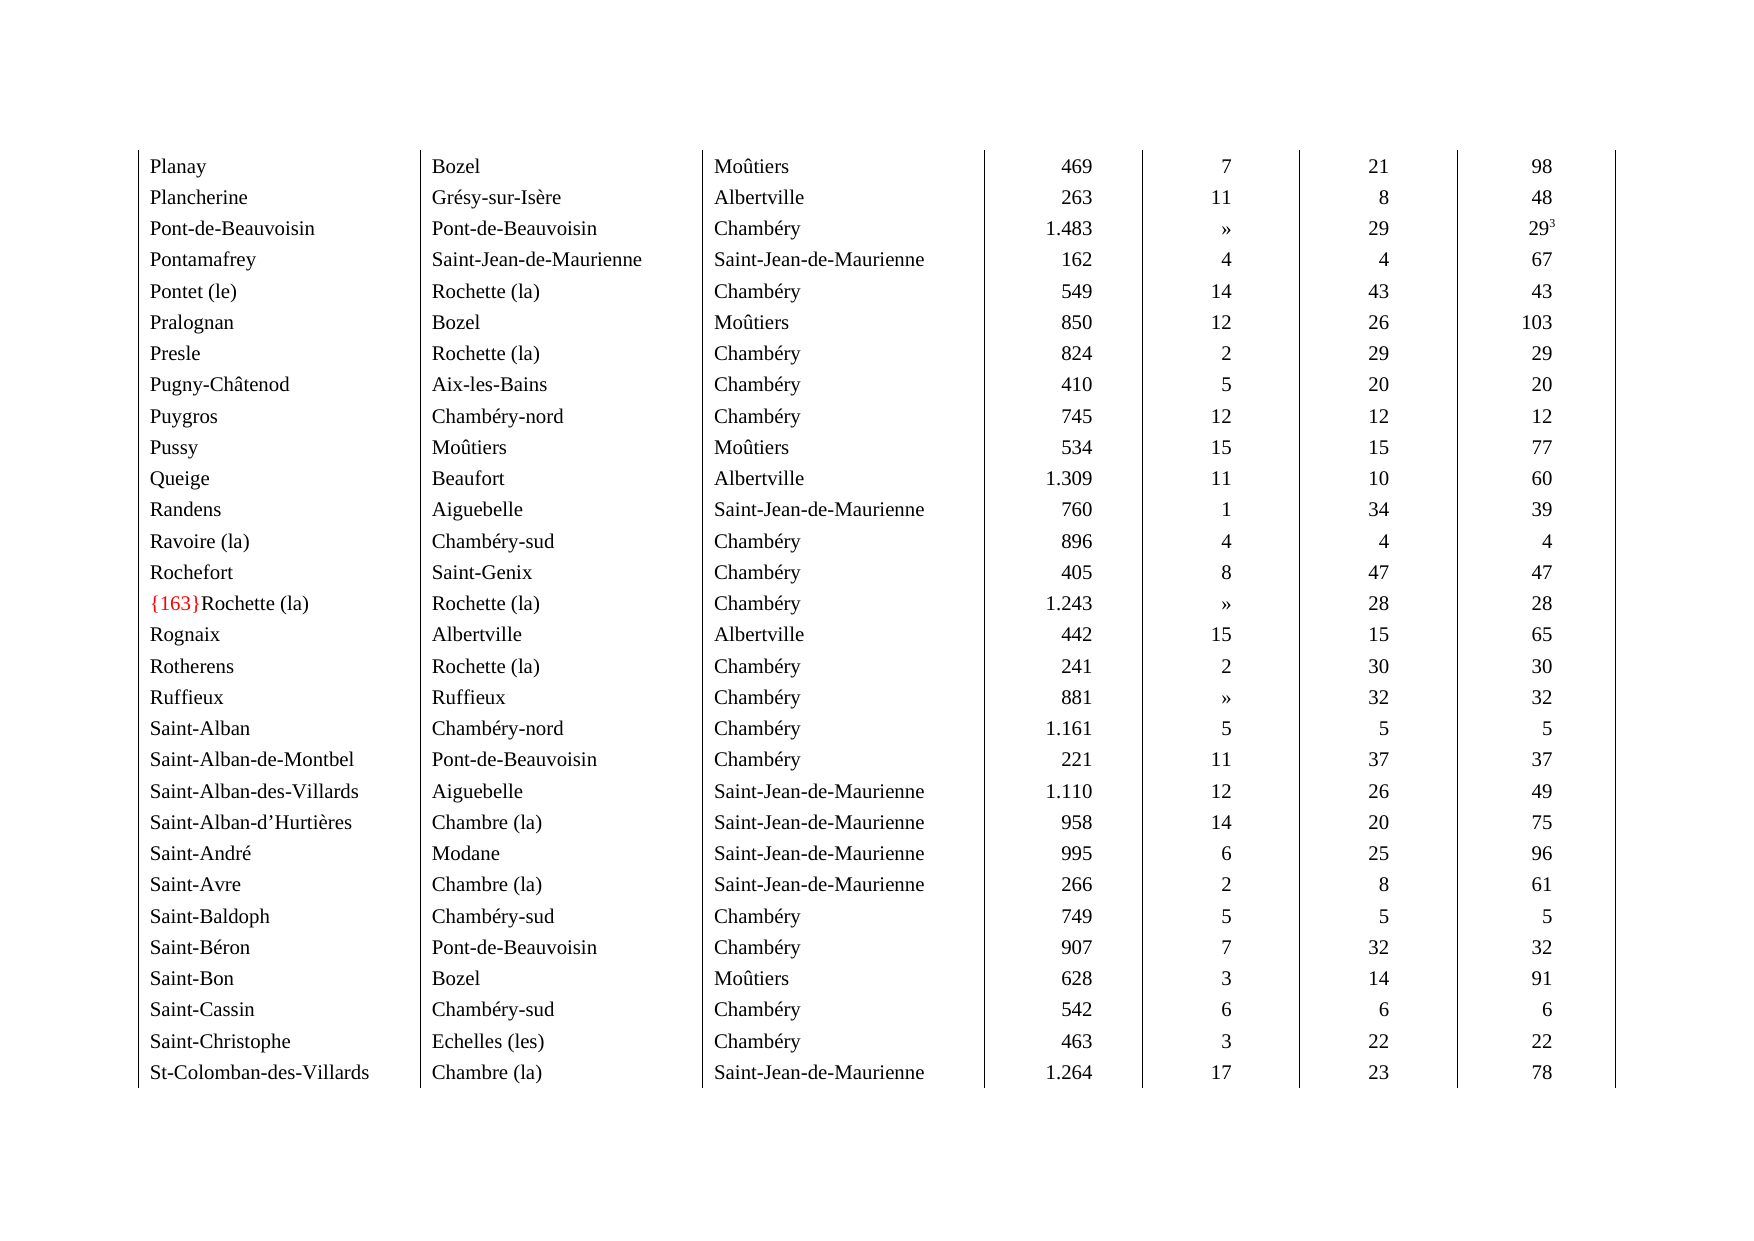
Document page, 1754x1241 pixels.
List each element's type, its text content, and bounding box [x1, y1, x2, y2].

table_cell 77 [1458, 431, 1615, 462]
table_cell 39 [1458, 494, 1615, 525]
table_cell 628 [985, 963, 1142, 994]
table_cell 2 [1143, 338, 1299, 369]
table_cell 96 [1458, 838, 1615, 869]
table_cell 442 [985, 619, 1142, 650]
table_cell St-Colomban-des-Villards [139, 1056, 420, 1087]
table_cell 5 [1143, 369, 1299, 400]
table_cell 5 [1300, 900, 1457, 931]
table_cell Chambéry [703, 900, 984, 931]
table_cell 15 [1300, 619, 1457, 650]
table_cell Chambéry [703, 275, 984, 306]
table_cell 469 [985, 150, 1142, 181]
table_cell 221 [985, 744, 1142, 775]
table_cell 48 [1458, 181, 1615, 212]
table_cell 29 [1300, 213, 1457, 244]
table_cell Moûtiers [703, 306, 984, 337]
table_cell Saint-Alban-des-Villards [139, 775, 420, 806]
table_cell Presle [139, 338, 420, 369]
table_cell 60 [1458, 463, 1615, 494]
table_cell Ruffieux [139, 681, 420, 712]
table_cell 17 [1143, 1056, 1299, 1087]
table_cell 23 [1300, 1056, 1457, 1087]
table_cell Saint-Jean-de-Maurienne [703, 869, 984, 900]
table_cell 32 [1458, 931, 1615, 962]
table_cell 6 [1458, 994, 1615, 1025]
table_cell Pontet (le) [139, 275, 420, 306]
table_cell Pont-de-Beauvoisin [421, 931, 702, 962]
table_cell Rotherens [139, 650, 420, 681]
table_cell 7 [1143, 150, 1299, 181]
table_cell Chambéry [703, 338, 984, 369]
table_cell 15 [1143, 431, 1299, 462]
table_cell Saint-Alban [139, 713, 420, 744]
table_cell 78 [1458, 1056, 1615, 1087]
table_cell Plancherine [139, 181, 420, 212]
table_cell 534 [985, 431, 1142, 462]
table_cell Chambéry [703, 588, 984, 619]
table_cell 6 [1143, 994, 1299, 1025]
table_cell Echelles (les) [421, 1025, 702, 1056]
table_cell 12 [1458, 400, 1615, 431]
table_cell 8 [1143, 556, 1299, 587]
table_cell Chambéry-nord [421, 400, 702, 431]
table_cell 12 [1143, 400, 1299, 431]
table_cell 995 [985, 838, 1142, 869]
table_cell 824 [985, 338, 1142, 369]
table_cell 5 [1143, 900, 1299, 931]
table_cell 4 [1300, 244, 1457, 275]
table_cell Chambéry [703, 525, 984, 556]
table_cell 28 [1300, 588, 1457, 619]
table_cell 958 [985, 806, 1142, 837]
table_cell Pont-de-Beauvoisin [139, 213, 420, 244]
table_cell 37 [1458, 744, 1615, 775]
table_cell Saint-Jean-de-Maurienne [703, 838, 984, 869]
table_cell Pussy [139, 431, 420, 462]
table_cell Saint-Christophe [139, 1025, 420, 1056]
table_cell Chambre (la) [421, 806, 702, 837]
table_cell Saint-André [139, 838, 420, 869]
table_cell 25 [1300, 838, 1457, 869]
table_cell 14 [1300, 963, 1457, 994]
table_cell 162 [985, 244, 1142, 275]
table_cell 266 [985, 869, 1142, 900]
table_cell 760 [985, 494, 1142, 525]
table_cell 8 [1300, 869, 1457, 900]
table_cell Ruffieux [421, 681, 702, 712]
table_cell 2 [1143, 650, 1299, 681]
table_cell 34 [1300, 494, 1457, 525]
table_cell Planay [139, 150, 420, 181]
table_cell » [1143, 588, 1299, 619]
table_cell 11 [1143, 181, 1299, 212]
table_cell 2 [1143, 869, 1299, 900]
table_cell 47 [1300, 556, 1457, 587]
table_cell Rochette (la) [421, 588, 702, 619]
table_cell Saint-Genix [421, 556, 702, 587]
table_cell 5 [1458, 713, 1615, 744]
table_cell 6 [1143, 838, 1299, 869]
table_cell 10 [1300, 463, 1457, 494]
table_cell Chambéry-sud [421, 900, 702, 931]
table_cell Saint-Alban-d’Hurtières [139, 806, 420, 837]
table_cell Chambre (la) [421, 1056, 702, 1087]
table_cell Chambre (la) [421, 869, 702, 900]
table_cell 1.243 [985, 588, 1142, 619]
table_cell Rochette (la) [421, 338, 702, 369]
table_cell Saint-Cassin [139, 994, 420, 1025]
table_cell Saint-Jean-de-Maurienne [703, 244, 984, 275]
table_cell Rochette (la) [421, 650, 702, 681]
table_cell 22 [1458, 1025, 1615, 1056]
table_cell 850 [985, 306, 1142, 337]
table_cell Grésy-sur-Isère [421, 181, 702, 212]
table_cell Queige [139, 463, 420, 494]
table_cell 463 [985, 1025, 1142, 1056]
table_cell 7 [1143, 931, 1299, 962]
table_cell Ravoire (la) [139, 525, 420, 556]
table_cell Chambéry [703, 369, 984, 400]
table_cell 12 [1143, 306, 1299, 337]
table_cell 20 [1300, 369, 1457, 400]
table_cell 91 [1458, 963, 1615, 994]
table_cell 1.309 [985, 463, 1142, 494]
table_cell Chambéry [703, 556, 984, 587]
table_cell Saint-Alban-de-Montbel [139, 744, 420, 775]
table_cell 47 [1458, 556, 1615, 587]
table_cell Albertville [703, 619, 984, 650]
table_cell Chambéry [703, 931, 984, 962]
table_cell 4 [1143, 525, 1299, 556]
table_cell Beaufort [421, 463, 702, 494]
table_cell 241 [985, 650, 1142, 681]
table_cell 5 [1458, 900, 1615, 931]
table_cell Chambéry [703, 400, 984, 431]
table_cell 15 [1300, 431, 1457, 462]
table_cell Aix-les-Bains [421, 369, 702, 400]
table_cell 410 [985, 369, 1142, 400]
table_cell Bozel [421, 150, 702, 181]
table_cell 75 [1458, 806, 1615, 837]
table_cell Saint-Jean-de-Maurienne [703, 1056, 984, 1087]
table_cell Rognaix [139, 619, 420, 650]
table_cell Pontamafrey [139, 244, 420, 275]
table_cell 3 [1143, 1025, 1299, 1056]
table_cell 32 [1458, 681, 1615, 712]
table_cell 1.264 [985, 1056, 1142, 1087]
table_cell Chambéry [703, 1025, 984, 1056]
table_cell Pralognan [139, 306, 420, 337]
table_cell 14 [1143, 806, 1299, 837]
table_cell 14 [1143, 275, 1299, 306]
table_cell 907 [985, 931, 1142, 962]
table_cell 67 [1458, 244, 1615, 275]
table_cell Chambéry-sud [421, 525, 702, 556]
table_cell 8 [1300, 181, 1457, 212]
table_cell 263 [985, 181, 1142, 212]
table_cell Albertville [703, 181, 984, 212]
table_cell 29 [1300, 338, 1457, 369]
table_cell 881 [985, 681, 1142, 712]
table_cell 1.110 [985, 775, 1142, 806]
table_cell 30 [1458, 650, 1615, 681]
table_cell 542 [985, 994, 1142, 1025]
table_cell 11 [1143, 744, 1299, 775]
table_cell 30 [1300, 650, 1457, 681]
table_cell Moûtiers [703, 150, 984, 181]
table_cell Pont-de-Beauvoisin [421, 744, 702, 775]
table_cell Chambéry [703, 713, 984, 744]
table_cell 43 [1458, 275, 1615, 306]
table_cell 1.483 [985, 213, 1142, 244]
table_cell 20 [1458, 369, 1615, 400]
table_cell 29 [1458, 338, 1615, 369]
table_cell Aiguebelle [421, 494, 702, 525]
table_cell 65 [1458, 619, 1615, 650]
table_cell 749 [985, 900, 1142, 931]
table_cell Puygros [139, 400, 420, 431]
table_cell Chambéry [703, 744, 984, 775]
table_cell Modane [421, 838, 702, 869]
table_cell 1 [1143, 494, 1299, 525]
table_cell Saint-Baldoph [139, 900, 420, 931]
table_cell Albertville [421, 619, 702, 650]
table_cell Chambéry-nord [421, 713, 702, 744]
table_cell Rochette (la) [421, 275, 702, 306]
table_cell Chambéry [703, 650, 984, 681]
table_cell 293 [1458, 213, 1615, 244]
table_cell Saint-Jean-de-Maurienne [421, 244, 702, 275]
table_cell Chambéry-sud [421, 994, 702, 1025]
table_cell Pugny-Châtenod [139, 369, 420, 400]
table_cell Chambéry [703, 213, 984, 244]
table_cell Rochefort [139, 556, 420, 587]
table_cell Randens [139, 494, 420, 525]
table_cell 4 [1458, 525, 1615, 556]
table_cell 11 [1143, 463, 1299, 494]
table_cell Chambéry [703, 994, 984, 1025]
table_cell Saint-Avre [139, 869, 420, 900]
table_cell Chambéry [703, 681, 984, 712]
table_cell 21 [1300, 150, 1457, 181]
table_cell 12 [1300, 400, 1457, 431]
table_cell 103 [1458, 306, 1615, 337]
table_cell 26 [1300, 775, 1457, 806]
table_cell 20 [1300, 806, 1457, 837]
table_cell 15 [1143, 619, 1299, 650]
table_cell Saint-Béron [139, 931, 420, 962]
table_cell 22 [1300, 1025, 1457, 1056]
table_cell 32 [1300, 931, 1457, 962]
table_cell 49 [1458, 775, 1615, 806]
table_cell 1.161 [985, 713, 1142, 744]
table_cell 32 [1300, 681, 1457, 712]
table_cell 549 [985, 275, 1142, 306]
table_cell 405 [985, 556, 1142, 587]
table_cell Bozel [421, 963, 702, 994]
table_cell Albertville [703, 463, 984, 494]
table_cell Bozel [421, 306, 702, 337]
table_cell Aiguebelle [421, 775, 702, 806]
table_cell » [1143, 213, 1299, 244]
table_cell Saint-Jean-de-Maurienne [703, 806, 984, 837]
table_cell 4 [1143, 244, 1299, 275]
table_cell 4 [1300, 525, 1457, 556]
table_cell 896 [985, 525, 1142, 556]
table_cell 43 [1300, 275, 1457, 306]
table_cell 12 [1143, 775, 1299, 806]
table_cell 5 [1143, 713, 1299, 744]
table_cell 5 [1300, 713, 1457, 744]
table_cell 6 [1300, 994, 1457, 1025]
table_cell 98 [1458, 150, 1615, 181]
table_cell Moûtiers [703, 963, 984, 994]
table_cell 3 [1143, 963, 1299, 994]
table_cell » [1143, 681, 1299, 712]
table_cell Pont-de-Beauvoisin [421, 213, 702, 244]
table_cell 26 [1300, 306, 1457, 337]
table_cell Saint-Bon [139, 963, 420, 994]
table_cell Saint-Jean-de-Maurienne [703, 775, 984, 806]
table_cell 61 [1458, 869, 1615, 900]
table_cell 745 [985, 400, 1142, 431]
table_cell 28 [1458, 588, 1615, 619]
table_cell Saint-Jean-de-Maurienne [703, 494, 984, 525]
table_cell 37 [1300, 744, 1457, 775]
table_cell Moûtiers [421, 431, 702, 462]
table_cell {163}Rochette (la) [139, 588, 420, 619]
table_cell Moûtiers [703, 431, 984, 462]
